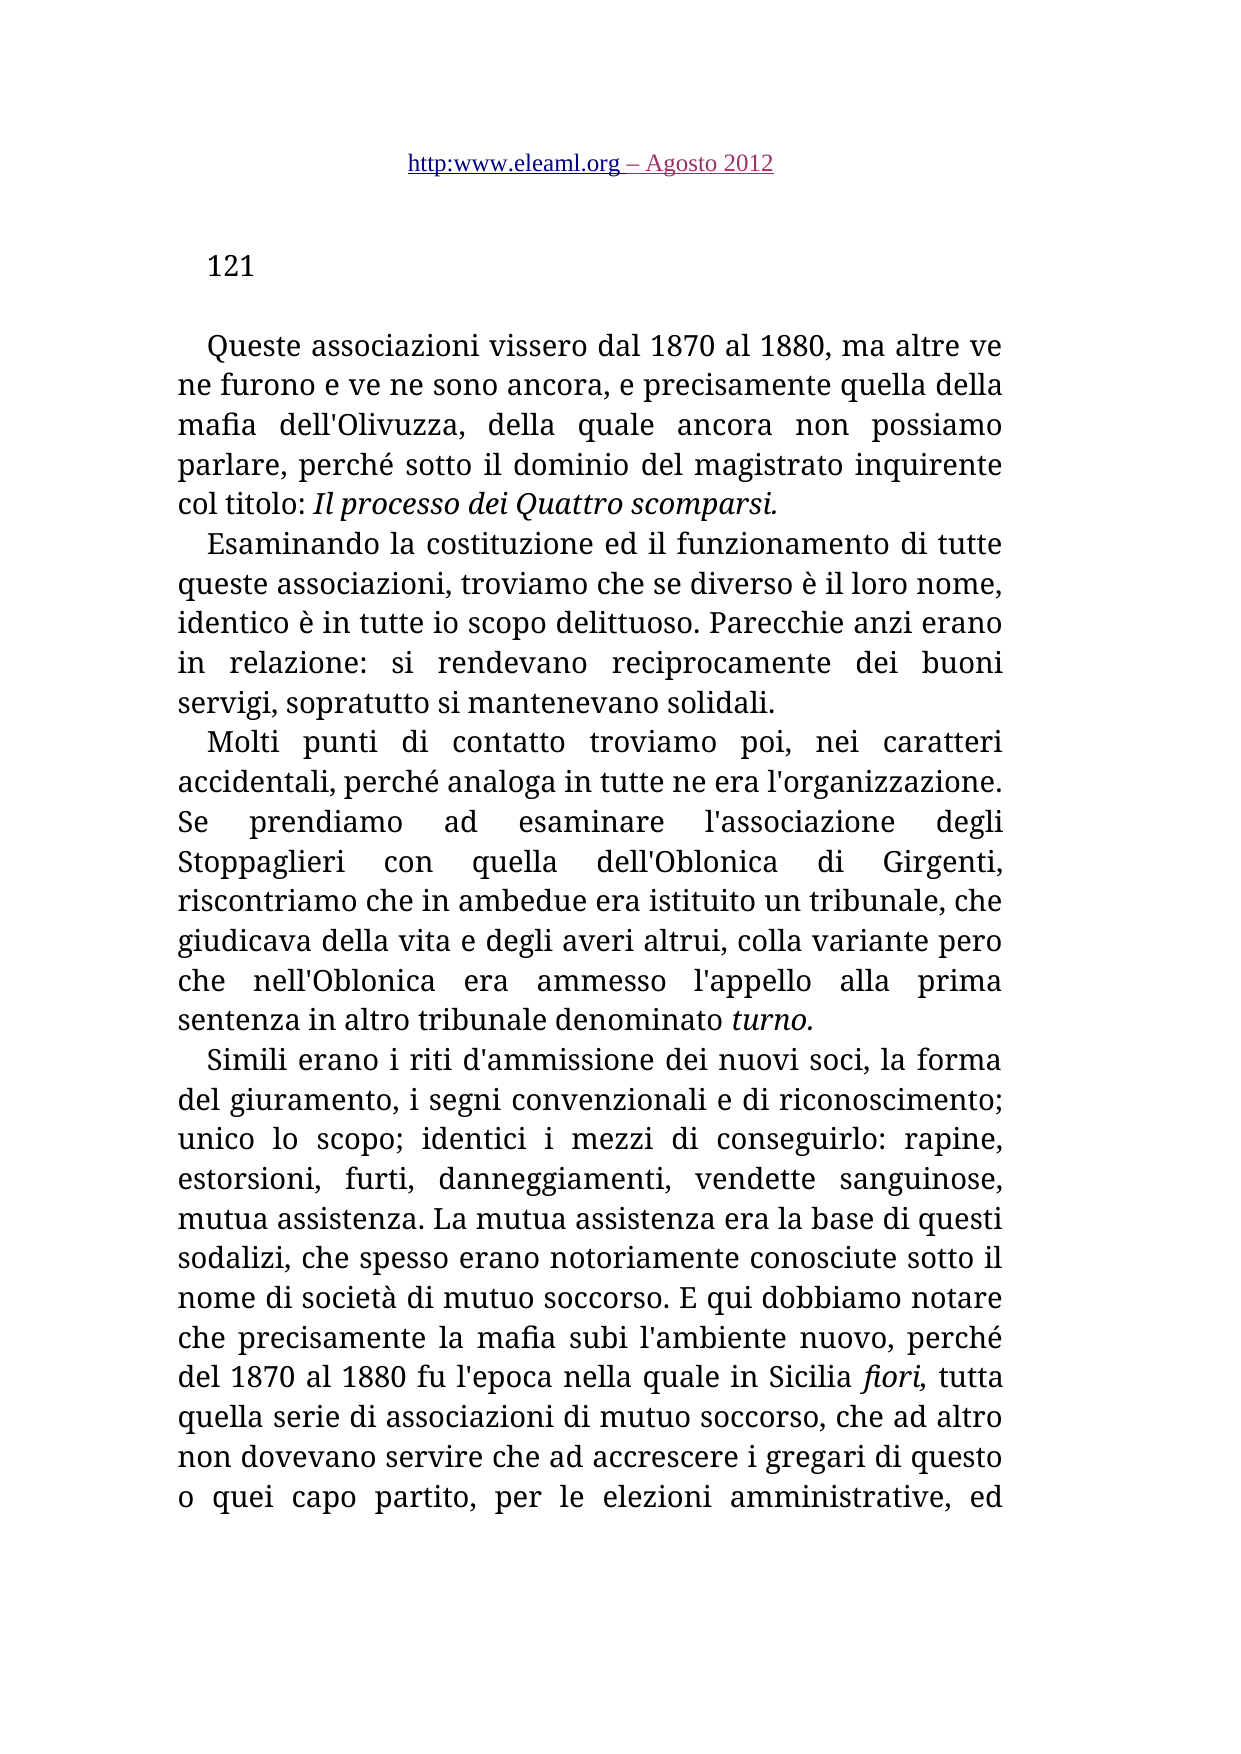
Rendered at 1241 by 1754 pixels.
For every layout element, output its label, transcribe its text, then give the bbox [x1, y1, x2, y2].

text Esaminando la costituzione ed il funzionamento di tutte queste associazioni, troviamo che se diverso è il loro nome, identico è in tutte io scopo delittuoso. Parecchie anzi erano in relazione: si rendevano reciprocamente dei buoni servigi, sopratutto si mantenevano solidali. [177, 523, 1004, 722]
text Simili erano i riti d'ammissione dei nuovi soci, la forma del giuramento, i segni convenzionali e di riconoscimento; unico lo scopo; identici i mezzi di conseguirlo: rapine, estorsioni, furti, danneggiamenti, vendette sanguinose, mutua assistenza. La mutua assistenza era la base di questi sodalizi, che spesso erano notoriamente conosciute sotto il nome di società di mutuo soccorso. E qui dobbiamo notare che precisamente la mafia subi l'ambiente nuovo, perché del 1870 al 1880 fu l'epoca nella quale in Sicilia fiori, tutta quella serie di associazioni di mutuo soccorso, che ad altro non dovevano servire che ad accrescere i gregari di questo o quei capo partito, per le elezioni amministrative, ed [177, 1039, 1004, 1516]
text Molti punti di contatto troviamo poi, nei caratteri accidentali, perché analoga in tutte ne era l'organizzazione. Se prendiamo ad esaminare l'associazione degli Stoppaglieri con quella dell'Oblonica di Girgenti, riscontriamo che in ambedue era istituito un tribunale, che giudicava della vita e degli averi altrui, colla variante pero che nell'Oblonica era ammesso l'appello alla prima sentenza in altro tribunale denominato turno. [177, 722, 1004, 1039]
text 121 [177, 246, 1004, 285]
text Queste associazioni vissero dal 1870 al 1880, ma altre ve ne furono e ve ne sono ancora, e precisamente quella della mafia dell'Olivuzza, della quale ancora non possiamo parlare, perché sotto il dominio del magistrato inquirente col titolo: Il processo dei Quattro scomparsi. [177, 325, 1004, 523]
